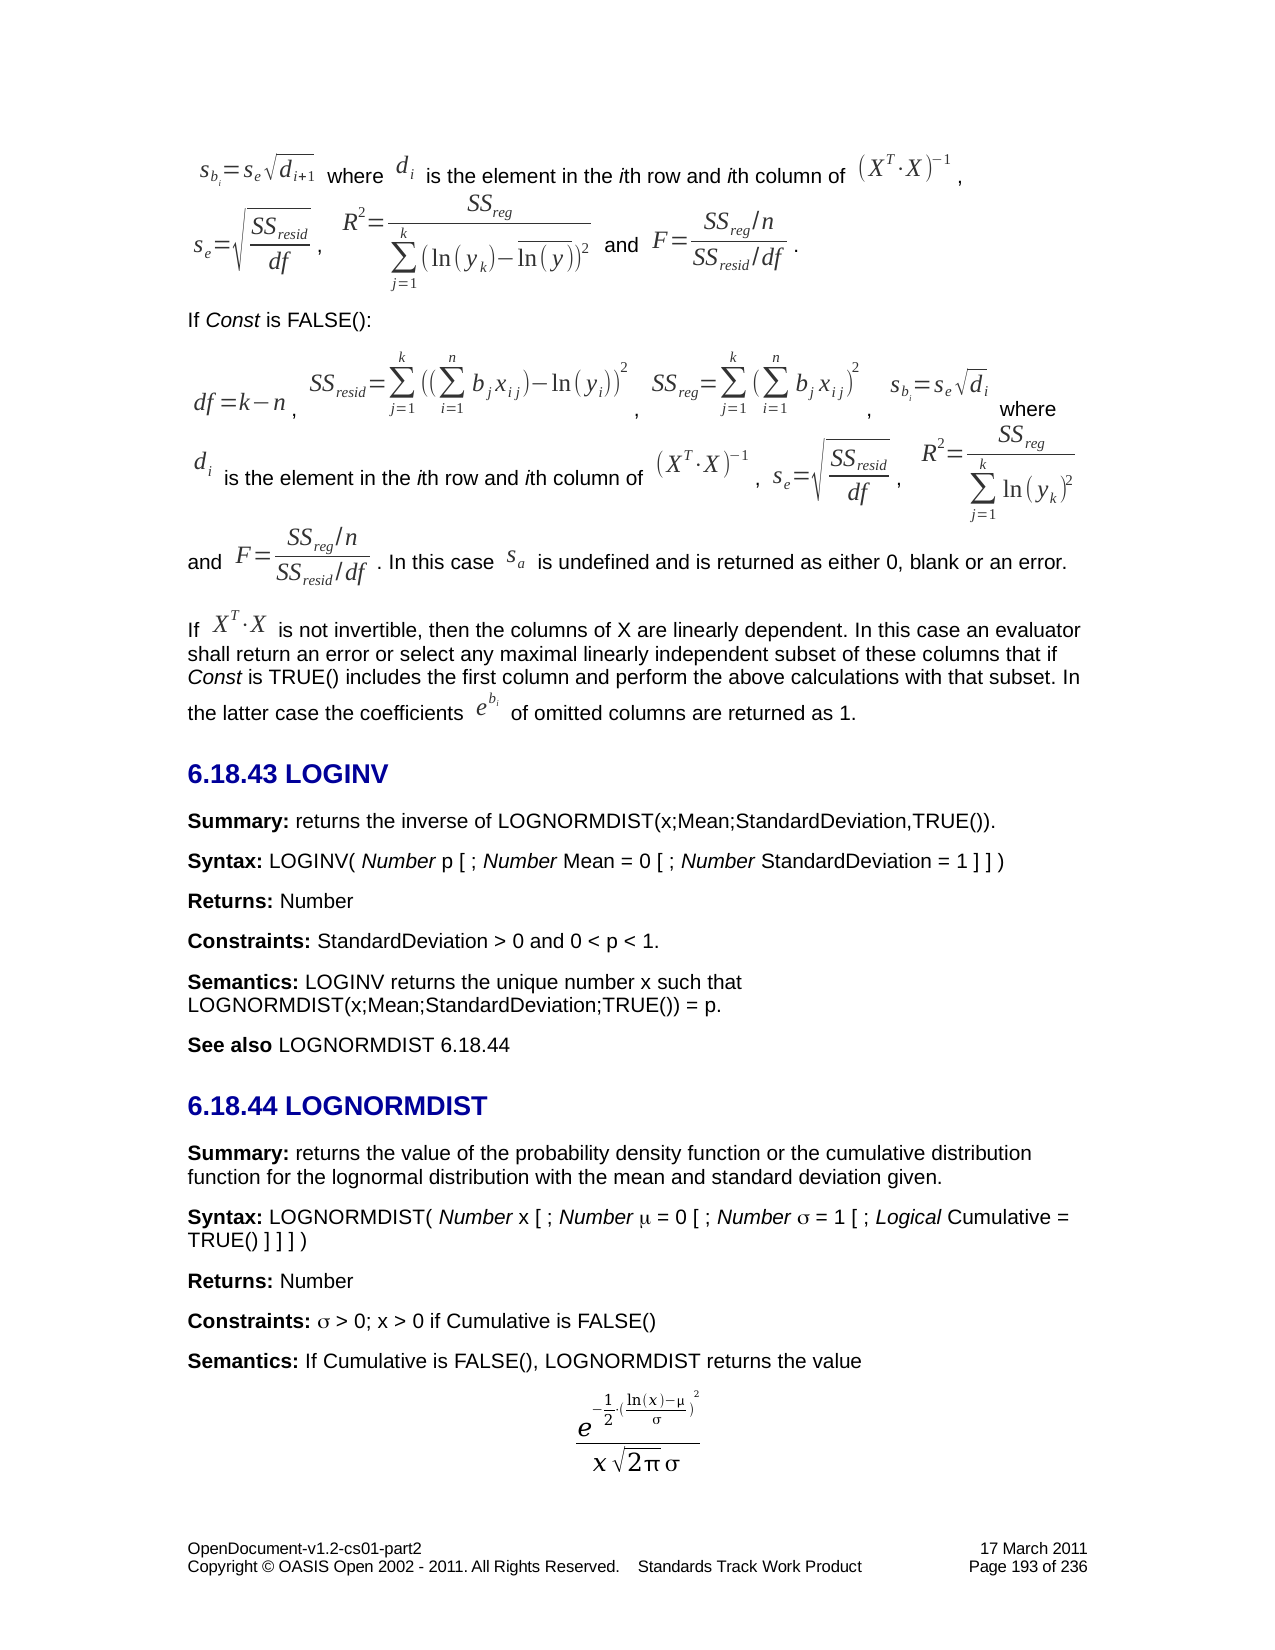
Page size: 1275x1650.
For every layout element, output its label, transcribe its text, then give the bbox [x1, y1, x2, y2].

text Returns: Number [187, 890, 1088, 913]
text Syntax: LOGNORMDIST( Number x [ ; Number m = 0 [ ; Number s = 1 [ ; Logical Cumulative = TRUE() ] ] ] ) [187, 1205, 1088, 1252]
text where is the element in the ith row and ith column of , , and . [187, 150, 1088, 292]
subtitle LOGNORMDIST [187, 1091, 1088, 1121]
text If is not invertible, then the columns of X are linearly dependent. In this case an evaluator shall return an error or select any maximal linearly independent subset of these columns that if Const is TRUE() includes the first column and perform the above calculations with that subset. In the latter case the coefficients of omitted columns are returned as 1. [187, 606, 1088, 725]
text Syntax: LOGINV( Number p [ ; Number Mean = 0 [ ; Number StandardDeviation = 1 ] ] ) [187, 849, 1088, 873]
text Semantics: If Cumulative is FALSE(), LOGNORMDIST returns the value [187, 1349, 1088, 1373]
text Constraints: StandardDeviation > 0 and 0 < p < 1. [187, 930, 1088, 953]
text Constraints: s > 0; x > 0 if Cumulative is FALSE() [187, 1309, 1088, 1333]
text See also LOGNORMDIST 6.18.44 [187, 1034, 1088, 1057]
text Semantics: LOGINV returns the unique number x such that LOGNORMDIST(x;Mean;StandardDeviation;TRUE()) = p. [187, 970, 1088, 1017]
subtitle LOGINV [187, 758, 1088, 788]
text Returns: Number [187, 1269, 1088, 1293]
text Summary: returns the value of the probability density function or the cumulative distribution function for the lognormal distribution with the mean and standard deviation given. [187, 1142, 1088, 1189]
text If Const is FALSE(): [187, 309, 1088, 332]
text Summary: returns the inverse of LOGNORMDIST(x;Mean;StandardDeviation,TRUE()). [187, 809, 1088, 833]
text , , , where is the element in the ith row and ith column of , , and . In this case is undefined and is returned as either 0, blank or an error. [187, 349, 1088, 589]
